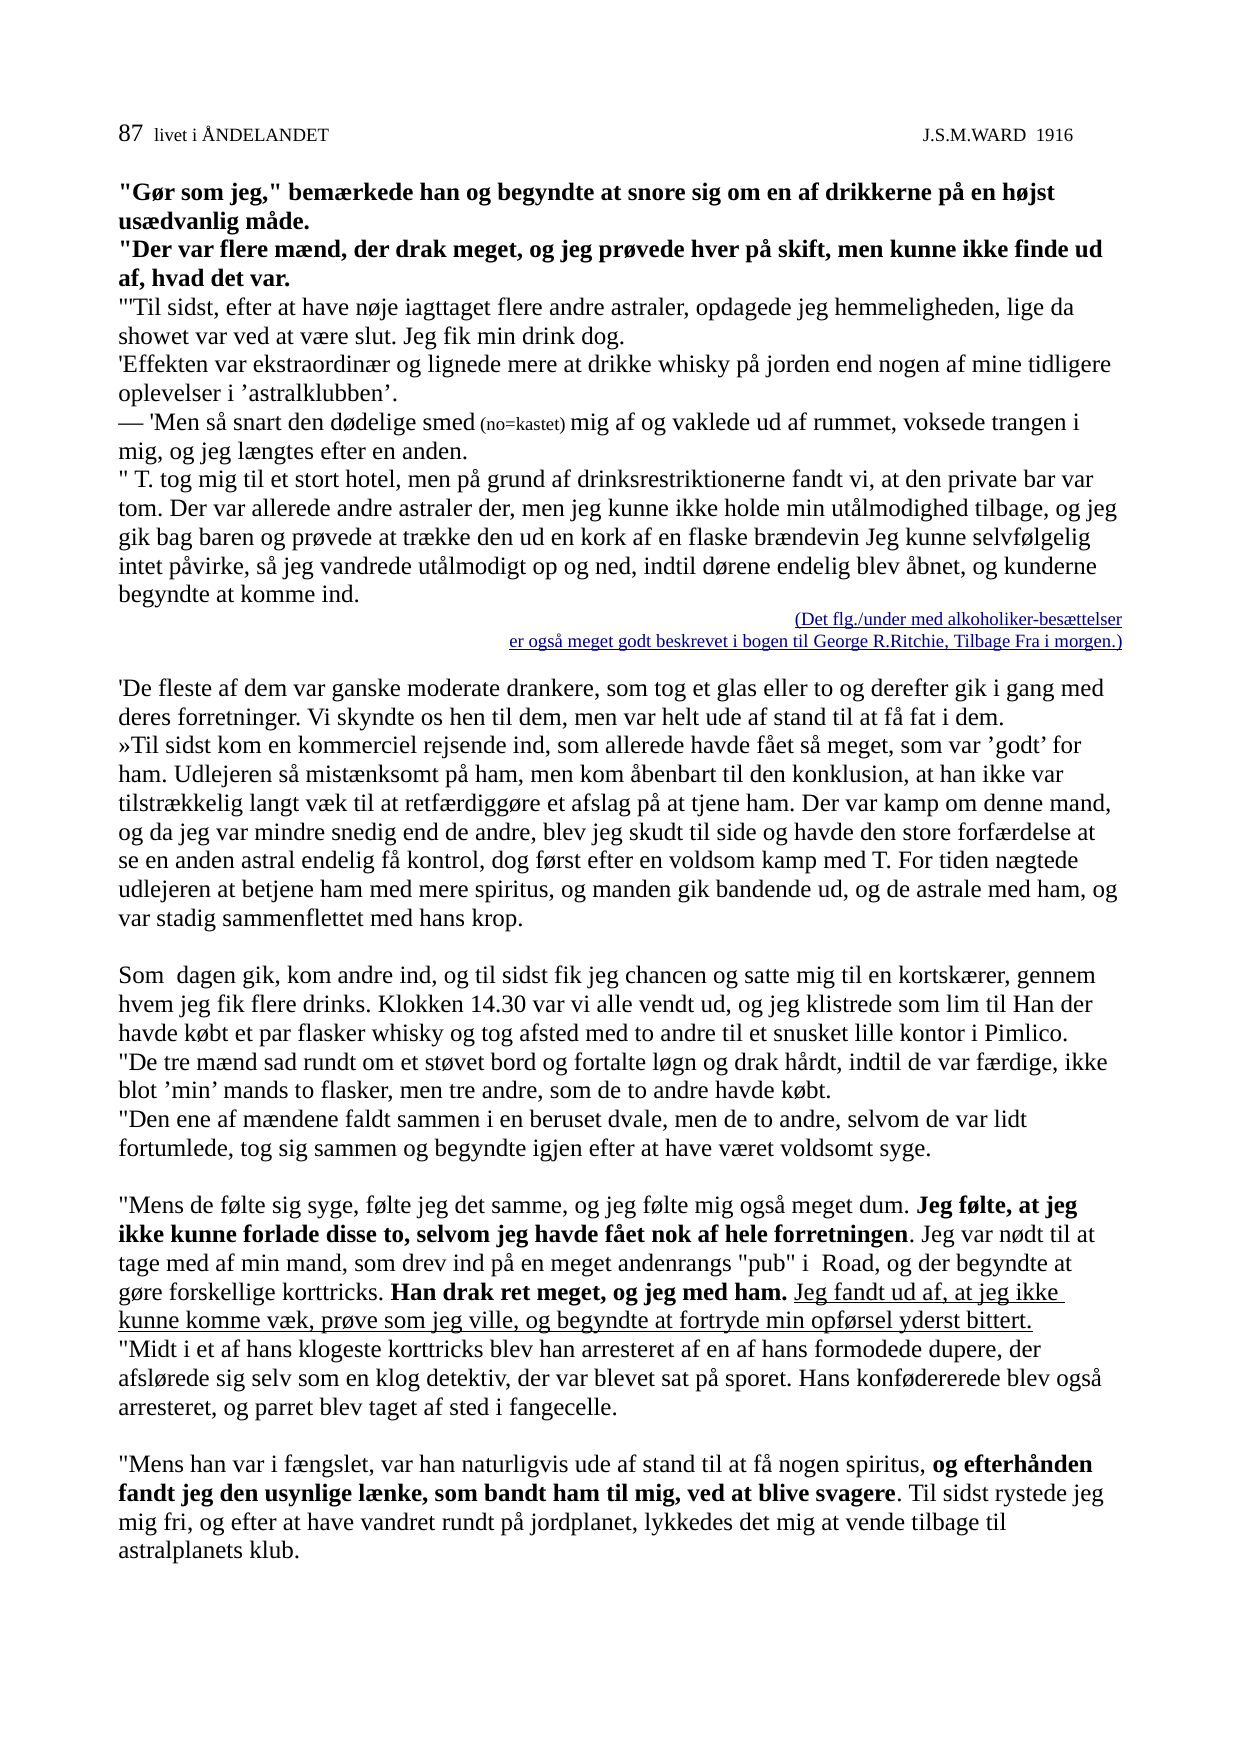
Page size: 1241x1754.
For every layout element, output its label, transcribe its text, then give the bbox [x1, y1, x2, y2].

text (Det flg./under med alkoholiker-besættelser [118, 608, 1122, 630]
text "Der var flere mænd, der drak meget, og jeg prøvede hver på skift, men kunne ikke finde ud af, hvad det var. [118, 234, 1122, 292]
text "Midt i et af hans klogeste korttricks blev han arresteret af en af hans formodede dupere, der afslørede sig selv som en klog detektiv, der var blevet sat på sporet. Hans konfødererede blev også arresteret, og parret blev taget af sted i fangecelle. [118, 1334, 1122, 1421]
text »Til sidst kom en kommerciel rejsende ind, som allerede havde fået så meget, som var ’godt’ for ham. Udlejeren så mistænksomt på ham, men kom åbenbart til den konklusion, at han ikke var tilstrækkelig langt væk til at retfærdiggøre et afslag på at tjene ham. Der var kamp om denne mand, og da jeg var mindre snedig end de andre, blev jeg skudt til side og havde den store forfærdelse at se en anden astral endelig få kontrol, dog først efter en voldsom kamp med T. For tiden nægtede udlejeren at betjene ham med mere spiritus, og manden gik bandende ud, og de astrale med ham, og var stadig sammenflettet med hans krop. [118, 731, 1122, 932]
text er også meget godt beskrevet i bogen til George R.Ritchie, Tilbage Fra i morgen.) [118, 630, 1122, 651]
text "Mens han var i fængslet, var han naturligvis ude af stand til at få nogen spiritus, og efterhånden fandt jeg den usynlige lænke, som bandt ham til mig, ved at blive svagere. Til sidst rystede jeg mig fri, og efter at have vandret rundt på jordplanet, lykkedes det mig at vende tilbage til astralplanets klub. [118, 1449, 1122, 1564]
text 'De fleste af dem var ganske moderate drankere, som tog et glas eller to og derefter gik i gang med deres forretninger. Vi skyndte os hen til dem, men var helt ude af stand til at få fat i dem. [118, 673, 1122, 731]
text "Gør som jeg," bemærkede han og begyndte at snore sig om en af drikkerne på en højst usædvanlig måde. [118, 177, 1122, 234]
text — 'Men så snart den dødelige smed (no=kastet) mig af og vaklede ud af rummet, voksede trangen i mig, og jeg længtes efter en anden. [118, 407, 1122, 464]
text 'Effekten var ekstraordinær og lignede mere at drikke whisky på jorden end nogen af mine tidligere oplevelser i ’astralklubben’. [118, 349, 1122, 407]
text "Den ene af mændene faldt sammen i en beruset dvale, men de to andre, selvom de var lidt fortumlede, tog sig sammen og begyndte igjen efter at have været voldsomt syge. [118, 1104, 1122, 1162]
text " T. tog mig til et stort hotel, men på grund af drinksrestriktionerne fandt vi, at den private bar var tom. Der var allerede andre astraler der, men jeg kunne ikke holde min utålmodighed tilbage, og jeg gik bag baren og prøvede at trække den ud en kork af en flaske brændevin Jeg kunne selvfølgelig intet påvirke, så jeg vandrede utålmodigt op og ned, indtil dørene endelig blev åbnet, og kunderne begyndte at komme ind. [118, 464, 1122, 608]
text "Mens de følte sig syge, følte jeg det samme, og jeg følte mig også meget dum. Jeg følte, at jeg ikke kunne forlade disse to, selvom jeg havde fået nok af hele forretningen. Jeg var nødt til at tage med af min mand, som drev ind på en meget andenrangs "pub" i Road, og der begyndte at gøre forskellige korttricks. Han drak ret meget, og jeg med ham. Jeg fandt ud af, at jeg ikke kunne komme væk, prøve som jeg ville, og begyndte at fortryde min opførsel yderst bittert. [118, 1191, 1122, 1334]
text "De tre mænd sad rundt om et støvet bord og fortalte løgn og drak hårdt, indtil de var færdige, ikke blot ’min’ mands to flasker, men tre andre, som de to andre havde købt. [118, 1047, 1122, 1104]
text Som dagen gik, kom andre ind, og til sidst fik jeg chancen og satte mig til en kortskærer, gennem hvem jeg fik flere drinks. Klokken 14.30 var vi alle vendt ud, og jeg klistrede som lim til Han der havde købt et par flasker whisky og tog afsted med to andre til et snusket lille kontor i Pimlico. [118, 961, 1122, 1047]
text "'Til sidst, efter at have nøje iagttaget flere andre astraler, opdagede jeg hemmeligheden, lige da showet var ved at være slut. Jeg fik min drink dog. [118, 292, 1122, 349]
